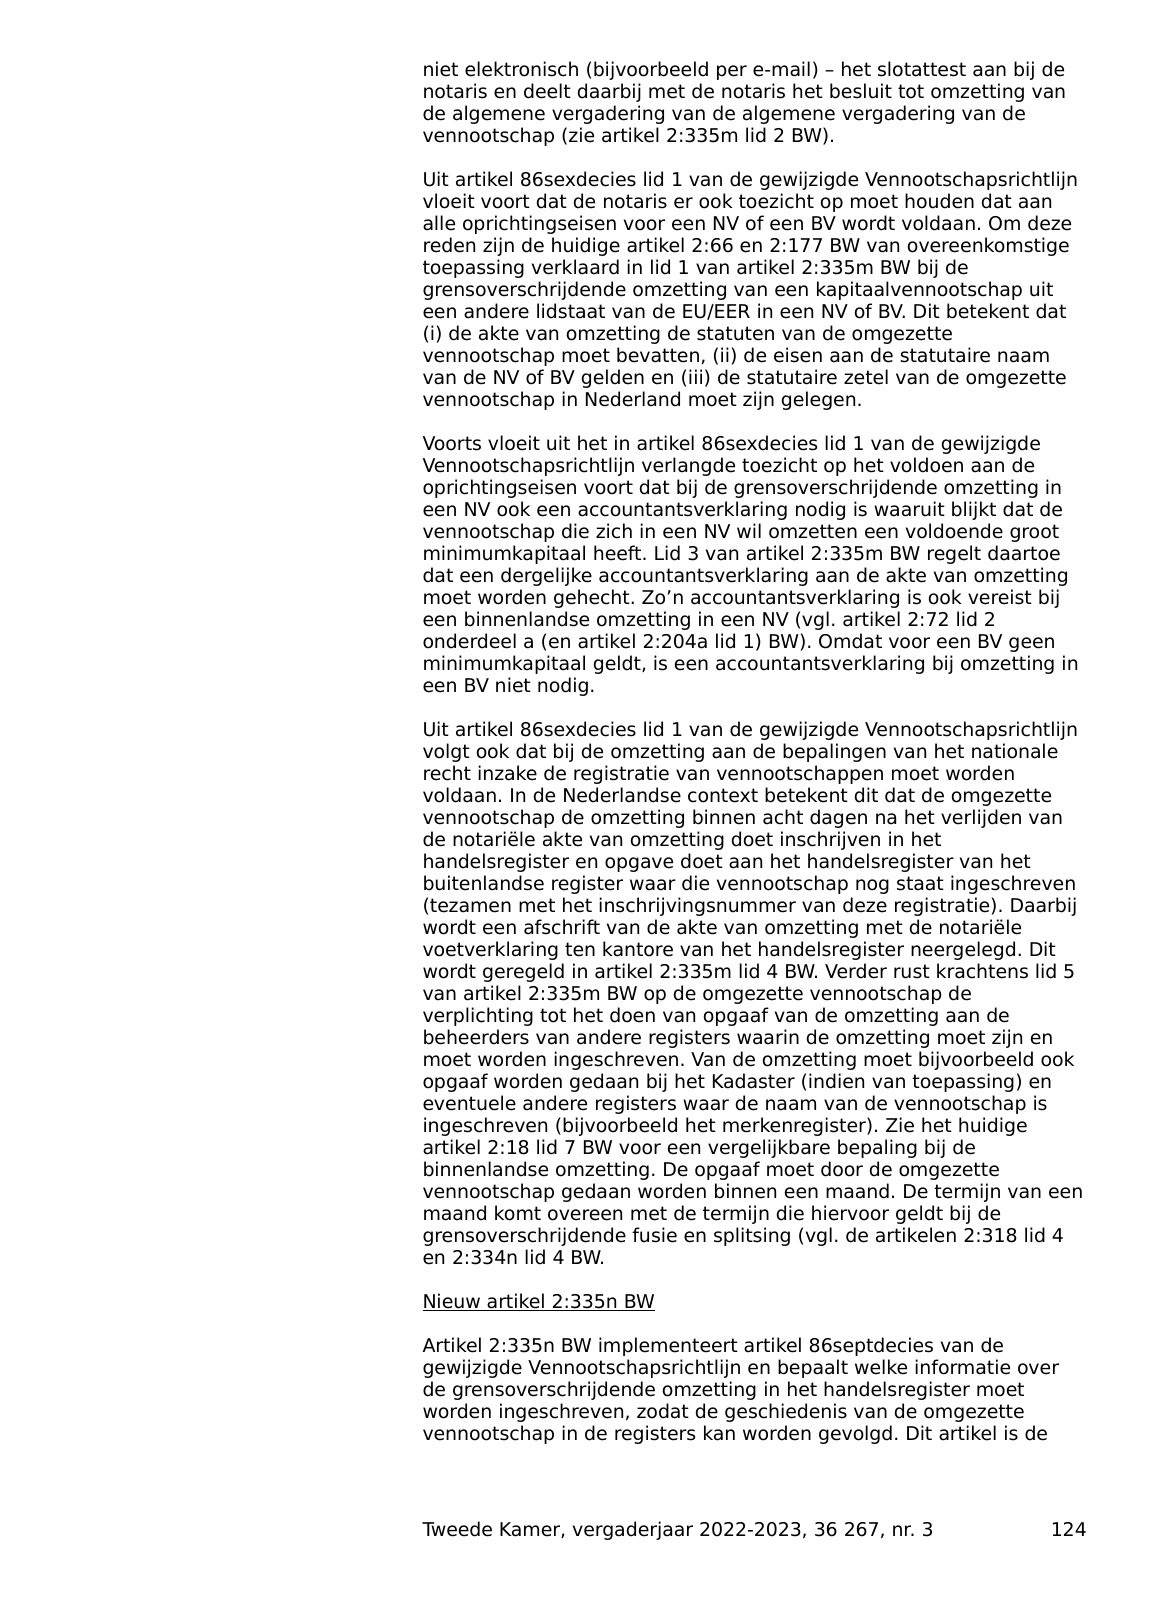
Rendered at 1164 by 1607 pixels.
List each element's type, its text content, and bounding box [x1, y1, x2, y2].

text Artikel 2:335n BW implementeert artikel 86septdecies van de gewijzigde Vennootschapsrichtlijn en bepaalt welke informatie over de grensoverschrijdende omzetting in het handelsregister moet worden ingeschreven, zodat de geschiedenis van de omgezette vennootschap in de registers kan worden gevolgd. Dit artikel is de [422, 1335, 1087, 1445]
text niet elektronisch (bijvoorbeeld per e-mail) – het slotattest aan bij de notaris en deelt daarbij met de notaris het besluit tot omzetting van de algemene vergadering van de algemene vergadering van de vennootschap (zie artikel 2:335m lid 2 BW). [422, 59, 1087, 147]
subtitle Nieuw artikel 2:335n BW [422, 1291, 1087, 1313]
text Uit artikel 86sexdecies lid 1 van de gewijzigde Vennootschapsrichtlijn volgt ook dat bij de omzetting aan de bepalingen van het nationale recht inzake de registratie van vennootschappen moet worden voldaan. In de Nederlandse context betekent dit dat de omgezette vennootschap de omzetting binnen acht dagen na het verlijden van de notariële akte van omzetting doet inschrijven in het handelsregister en opgave doet aan het handelsregister van het buitenlandse register waar die vennootschap nog staat ingeschreven (tezamen met het inschrijvingsnummer van deze registratie). Daarbij wordt een afschrift van de akte van omzetting met de notariële voetverklaring ten kantore van het handelsregister neergelegd. Dit wordt geregeld in artikel 2:335m lid 4 BW. Verder rust krachtens lid 5 van artikel 2:335m BW op de omgezette vennootschap de verplichting tot het doen van opgaaf van de omzetting aan de beheerders van andere registers waarin de omzetting moet zijn en moet worden ingeschreven. Van de omzetting moet bijvoorbeeld ook opgaaf worden gedaan bij het Kadaster (indien van toepassing) en eventuele andere registers waar de naam van de vennootschap is ingeschreven (bijvoorbeeld het merkenregister). Zie het huidige artikel 2:18 lid 7 BW voor een vergelijkbare bepaling bij de binnenlandse omzetting. De opgaaf moet door de omgezette vennootschap gedaan worden binnen een maand. De termijn van een maand komt overeen met de termijn die hiervoor geldt bij de grensoverschrijdende fusie en splitsing (vgl. de artikelen 2:318 lid 4 en 2:334n lid 4 BW. [422, 719, 1087, 1268]
text Voorts vloeit uit het in artikel 86sexdecies lid 1 van de gewijzigde Vennootschapsrichtlijn verlangde toezicht op het voldoen aan de oprichtingseisen voort dat bij de grensoverschrijdende omzetting in een NV ook een accountantsverklaring nodig is waaruit blijkt dat de vennootschap die zich in een NV wil omzetten een voldoende groot minimumkapitaal heeft. Lid 3 van artikel 2:335m BW regelt daartoe dat een dergelijke accountantsverklaring aan de akte van omzetting moet worden gehecht. Zo’n accountantsverklaring is ook vereist bij een binnenlandse omzetting in een NV (vgl. artikel 2:72 lid 2 onderdeel a (en artikel 2:204a lid 1) BW). Omdat voor een BV geen minimumkapitaal geldt, is een accountantsverklaring bij omzetting in een BV niet nodig. [422, 433, 1087, 697]
text Uit artikel 86sexdecies lid 1 van de gewijzigde Vennootschapsrichtlijn vloeit voort dat de notaris er ook toezicht op moet houden dat aan alle oprichtingseisen voor een NV of een BV wordt voldaan. Om deze reden zijn de huidige artikel 2:66 en 2:177 BW van overeenkomstige toepassing verklaard in lid 1 van artikel 2:335m BW bij de grensoverschrijdende omzetting van een kapitaalvennootschap uit een andere lidstaat van de EU/EER in een NV of BV. Dit betekent dat (i) de akte van omzetting de statuten van de omgezette vennootschap moet bevatten, (ii) de eisen aan de statutaire naam van de NV of BV gelden en (iii) de statutaire zetel van de omgezette vennootschap in Nederland moet zijn gelegen. [422, 169, 1087, 411]
